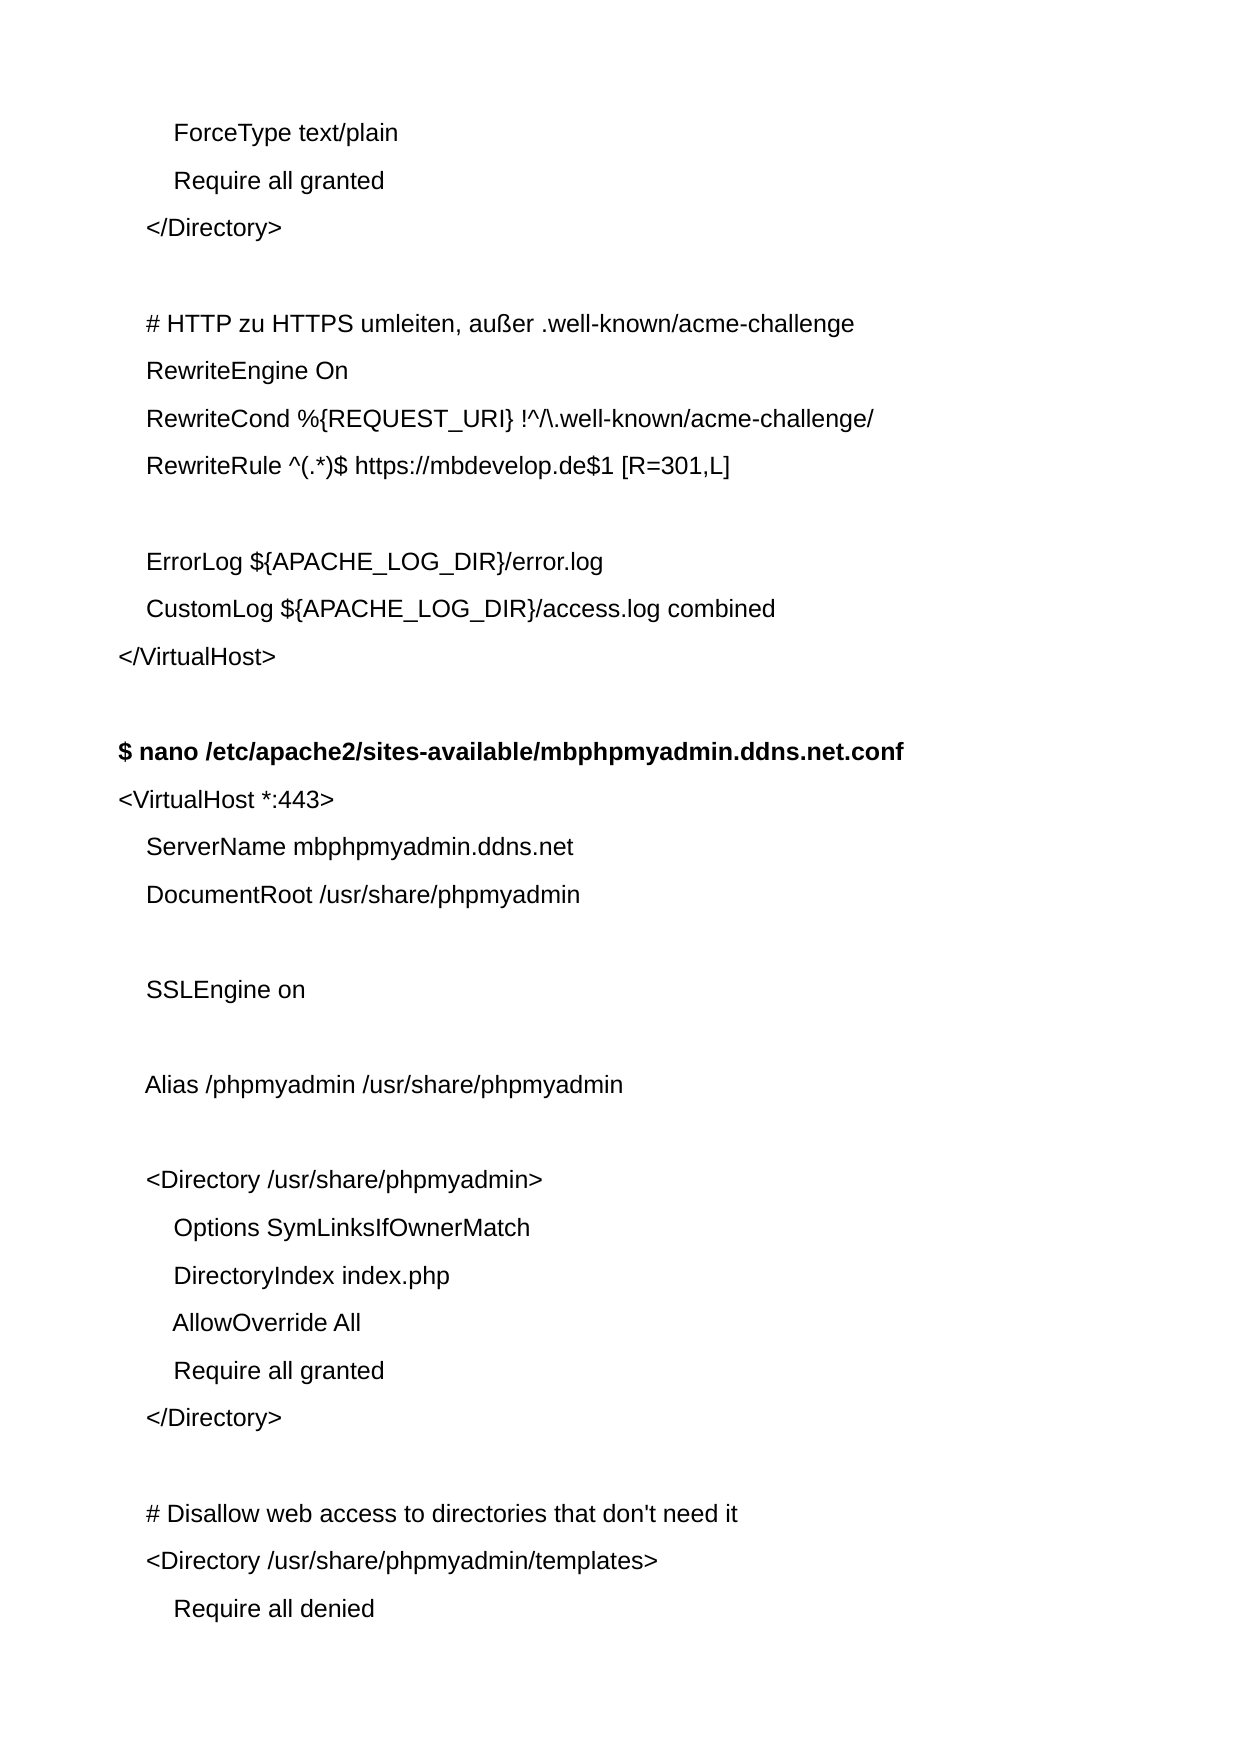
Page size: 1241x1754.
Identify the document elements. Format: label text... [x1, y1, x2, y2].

text Require all denied [118, 1594, 1122, 1623]
text <Directory /usr/share/phpmyadmin> [118, 1165, 1122, 1194]
text DocumentRoot /usr/share/phpmyadmin [118, 880, 1122, 908]
text ErrorLog ${APACHE_LOG_DIR}/error.log [118, 547, 1122, 575]
text # HTTP zu HTTPS umleiten, außer .well-known/acme-challenge [118, 308, 1122, 337]
text </VirtualHost> [118, 642, 1122, 671]
text $ nano /etc/apache2/sites-available/mbphpmyadmin.ddns.net.conf [118, 737, 1122, 766]
text ForceType text/plain [118, 118, 1122, 147]
text Require all granted [118, 1356, 1122, 1384]
text CustomLog ${APACHE_LOG_DIR}/access.log combined [118, 594, 1122, 623]
text </Directory> [118, 213, 1122, 242]
text Options SymLinksIfOwnerMatch [118, 1213, 1122, 1242]
text <VirtualHost *:443> [118, 784, 1122, 813]
text AllowOverride All [118, 1308, 1122, 1337]
text DirectoryIndex index.php [118, 1261, 1122, 1289]
text Require all granted [118, 166, 1122, 194]
text </Directory> [118, 1403, 1122, 1432]
text # Disallow web access to directories that don't need it [118, 1499, 1122, 1527]
text Alias /phpmyadmin /usr/share/phpmyadmin [118, 1070, 1122, 1099]
text ServerName mbphpmyadmin.ddns.net [118, 832, 1122, 861]
text RewriteRule ^(.*)$ https://mbdevelop.de$1 [R=301,L] [118, 451, 1122, 480]
text RewriteEngine On [118, 356, 1122, 385]
text SSLEngine on [118, 975, 1122, 1004]
text <Directory /usr/share/phpmyadmin/templates> [118, 1546, 1122, 1575]
text RewriteCond %{REQUEST_URI} !^/\.well-known/acme-challenge/ [118, 404, 1122, 432]
